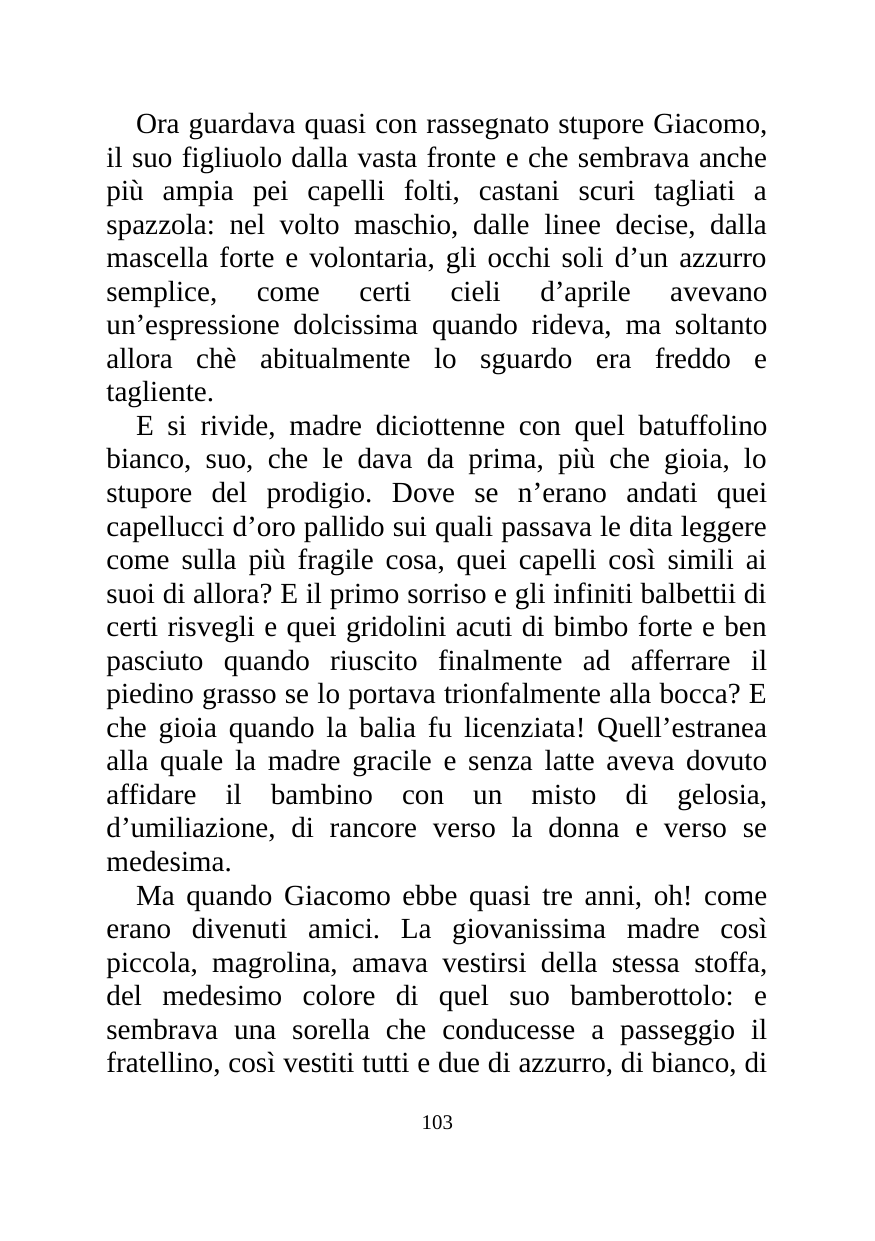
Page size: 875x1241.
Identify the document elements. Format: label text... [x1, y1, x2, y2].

text E si rivide, madre diciottenne con quel batuffolino bianco, suo, che le dava da prima, più che gioia, lo stupore del prodigio. Dove se n’erano andati quei capellucci d’oro pallido sui quali passava le dita leggere come sulla più fragile cosa, quei capelli così simili ai suoi di allora? E il primo sorriso e gli infiniti balbettii di certi risvegli e quei gridolini acuti di bimbo forte e ben pasciuto quando riuscito finalmente ad afferrare il piedino grasso se lo portava trionfalmente alla bocca? E che gioia quando la balia fu licenziata! Quell’estranea alla quale la madre gracile e senza latte aveva dovuto affidare il bambino con un misto di gelosia, d’umiliazione, di rancore verso la donna e verso se medesima. [106, 408, 768, 878]
text Ma quando Giacomo ebbe quasi tre anni, oh! come erano divenuti amici. La giovanissima madre così piccola, magrolina, amava vestirsi della stessa stoffa, del medesimo colore di quel suo bamberottolo: e sembrava una sorella che conducesse a passeggio il fratellino, così vestiti tutti e due di azzurro, di bianco, di [106, 878, 768, 1079]
text Ora guardava quasi con rassegnato stupore Giacomo, il suo figliuolo dalla vasta fronte e che sembrava anche più ampia pei capelli folti, castani scuri tagliati a spazzola: nel volto maschio, dalle linee decise, dalla mascella forte e volontaria, gli occhi soli d’un azzurro semplice, come certi cieli d’aprile avevano un’espressione dolcissima quando rideva, ma soltanto allora chè abitualmente lo sguardo era freddo e tagliente. [106, 106, 768, 408]
